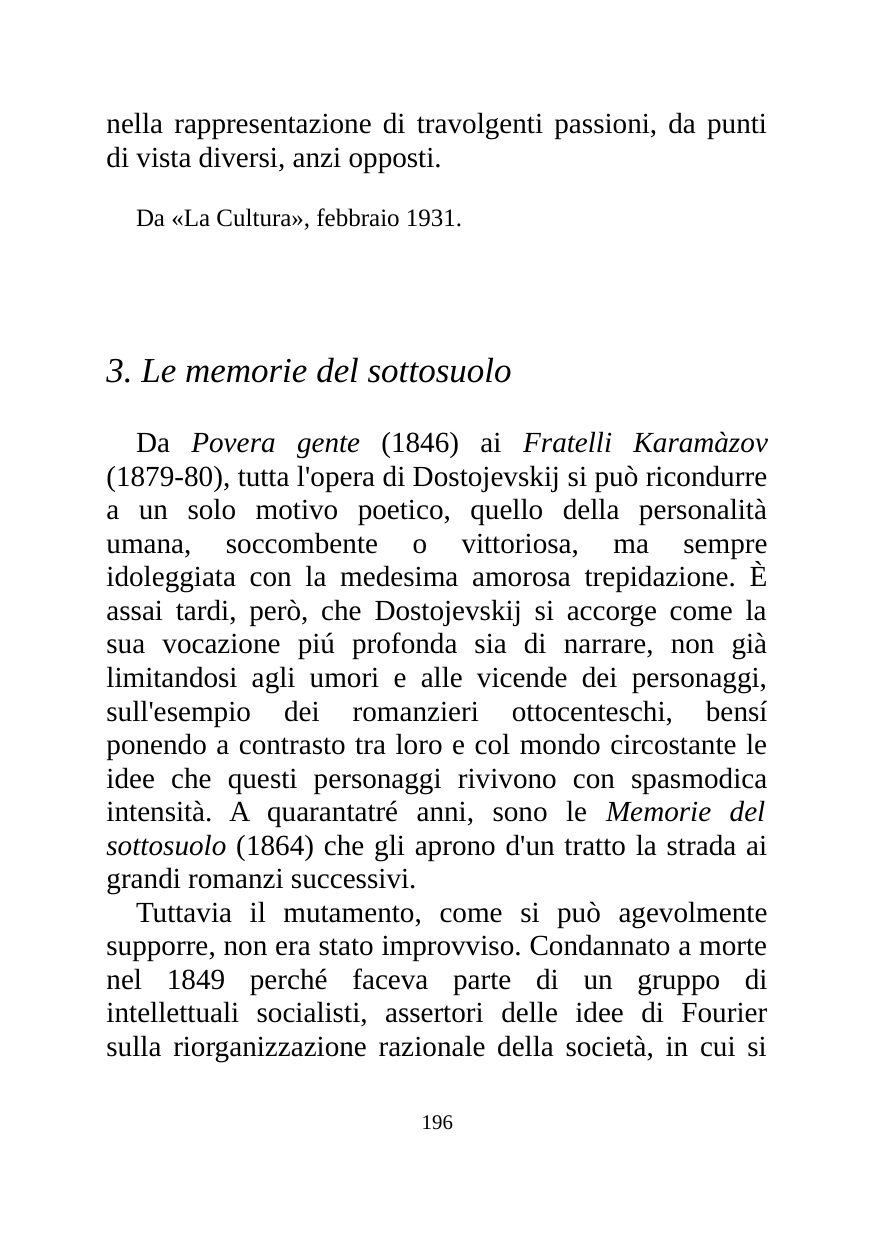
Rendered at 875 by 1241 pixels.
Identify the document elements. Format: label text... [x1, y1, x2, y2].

text Da Povera gente (1846) ai Fratelli Karamàzov (1879-80), tutta l'opera di Dostojevskij si può ricondurre a un solo motivo poetico, quello della personalità umana, soccombente o vittoriosa, ma sempre idoleggiata con la medesima amorosa trepidazione. È assai tardi, però, che Dostojevskij si accorge come la sua vocazione piú profonda sia di narrare, non già limitandosi agli umori e alle vicende dei personaggi, sull'esempio dei romanzieri ottocenteschi, bensí ponendo a contrasto tra loro e col mondo circostante le idee che questi personaggi rivivono con spasmodica intensità. A quarantatré anni, sono le Memorie del sottosuolo (1864) che gli aprono d'un tratto la strada ai grandi romanzi successivi. [106, 425, 768, 895]
subtitle 3. Le memorie del sottosuolo [106, 350, 768, 390]
text Tuttavia il mutamento, come si può agevolmente supporre, non era stato improvviso. Condannato a morte nel 1849 perché faceva parte di un gruppo di intellettuali socialisti, assertori delle idee di Fourier sulla riorganizzazione razionale della società, in cui si [106, 895, 768, 1063]
text Da «La Cultura», febbraio 1931. [106, 203, 768, 232]
text nella rappresentazione di travolgenti passioni, da punti di vista diversi, anzi opposti. [106, 106, 768, 173]
